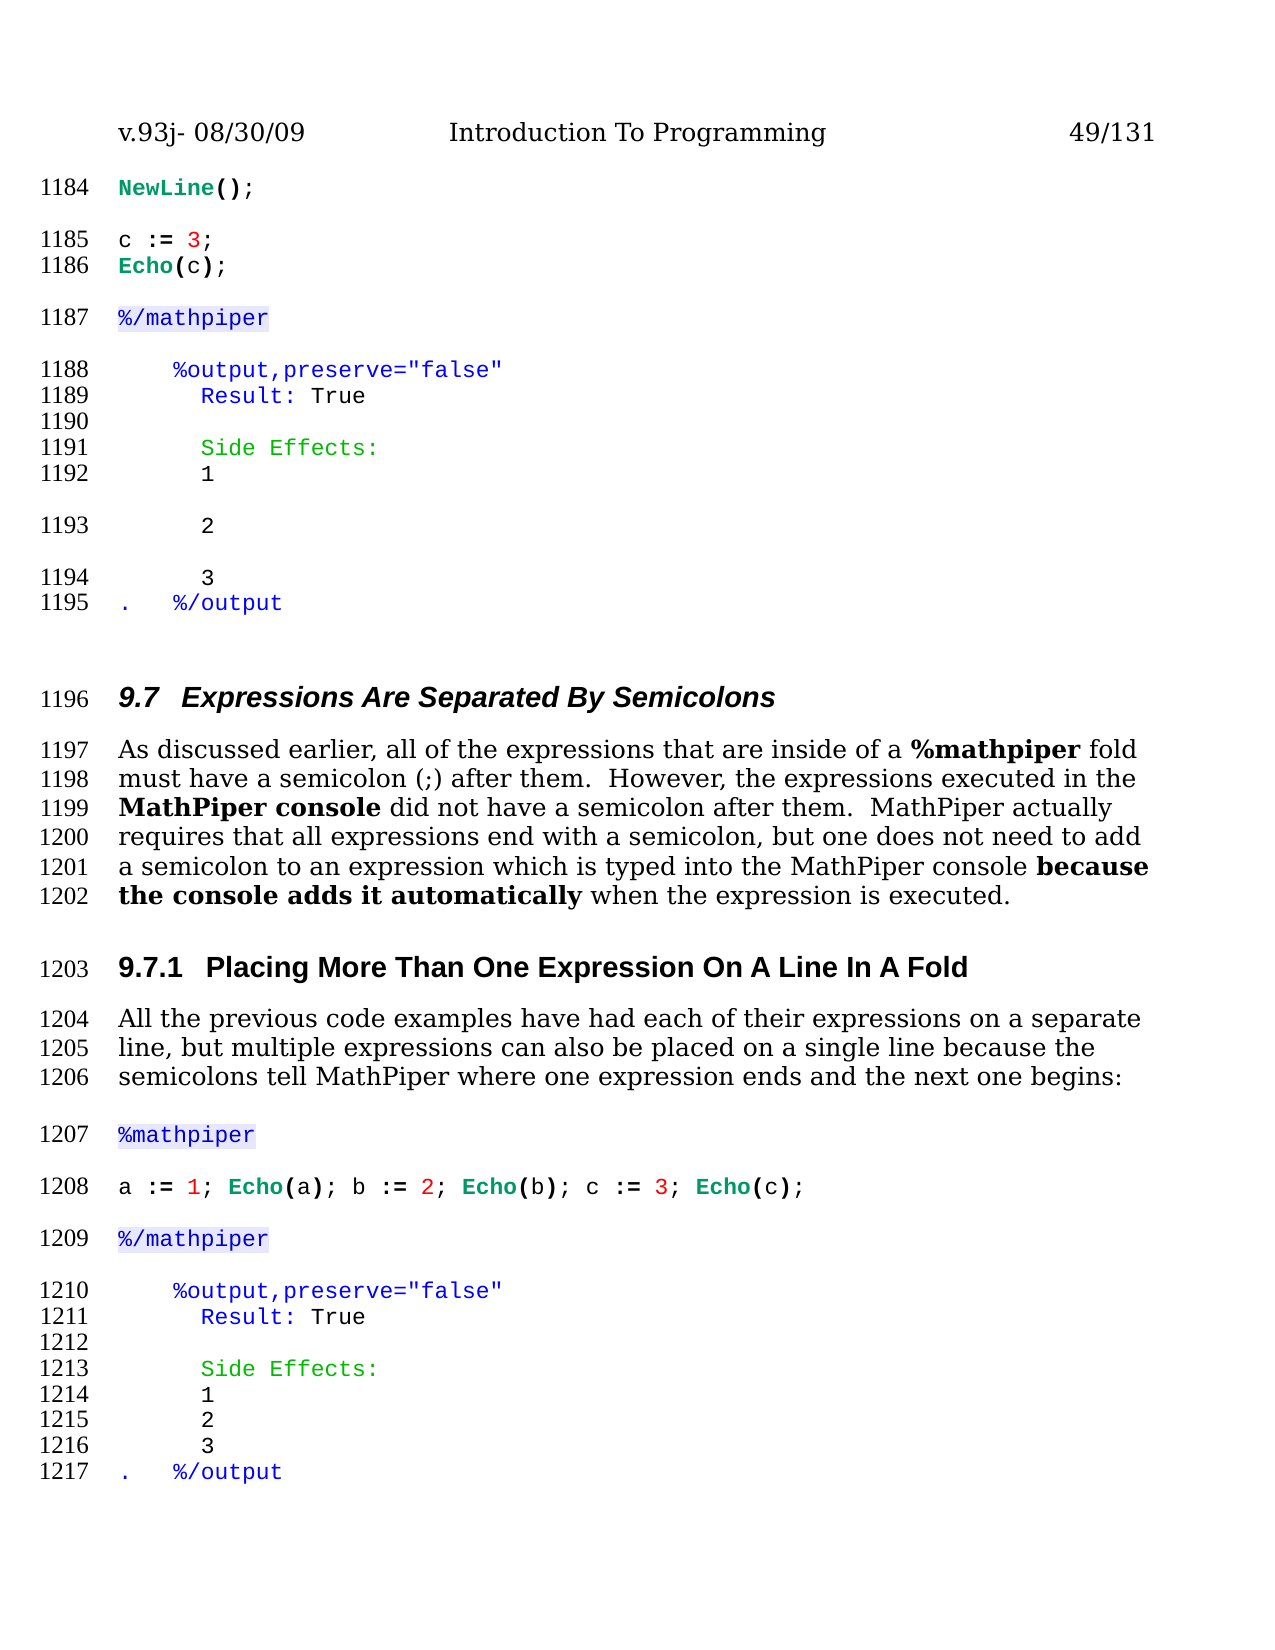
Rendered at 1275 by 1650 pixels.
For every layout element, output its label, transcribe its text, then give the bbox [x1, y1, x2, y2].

text NewLine(); [118, 177, 1157, 203]
text . %/output [118, 1461, 1157, 1487]
text 3 [118, 566, 1157, 592]
text %output,preserve="false" [118, 358, 1157, 384]
text Echo(c); [118, 254, 1157, 281]
text Result: True [118, 1305, 1157, 1331]
text 1 [118, 462, 1157, 488]
text Side Effects: [118, 436, 1157, 462]
text . %/output [118, 592, 1157, 618]
subtitle Expressions Are Separated By Semicolons [118, 680, 1157, 714]
text As discussed earlier, all of the expressions that are inside of a %mathpiper fold must have a semicolon (;) after them. However, the expressions executed in the MathPiper console did not have a semicolon after them. MathPiper actually requires that all expressions end with a semicolon, but one does not need to add a semicolon to an expression which is typed into the MathPiper console because the console adds it automatically when the expression is executed. [118, 735, 1157, 911]
subtitle Placing More Than One Expression On A Line In A Fold [118, 949, 1157, 983]
text 2 [118, 1409, 1157, 1435]
text %/mathpiper [118, 306, 1157, 332]
text 2 [118, 514, 1157, 540]
text c := 3; [118, 229, 1157, 254]
text 1 [118, 1383, 1157, 1409]
text Result: True [118, 384, 1157, 410]
text 3 [118, 1435, 1157, 1461]
text %output,preserve="false" [118, 1279, 1157, 1305]
text All the previous code examples have had each of their expressions on a separate line, but multiple expressions can also be placed on a single line because the semicolons tell MathPiper where one expression ends and the next one begins: [118, 1004, 1157, 1092]
text %/mathpiper [118, 1227, 1157, 1253]
text a := 1; Echo(a); b := 2; Echo(b); c := 3; Echo(c); [118, 1175, 1157, 1201]
text %mathpiper [118, 1123, 1157, 1149]
text Side Effects: [118, 1357, 1157, 1383]
